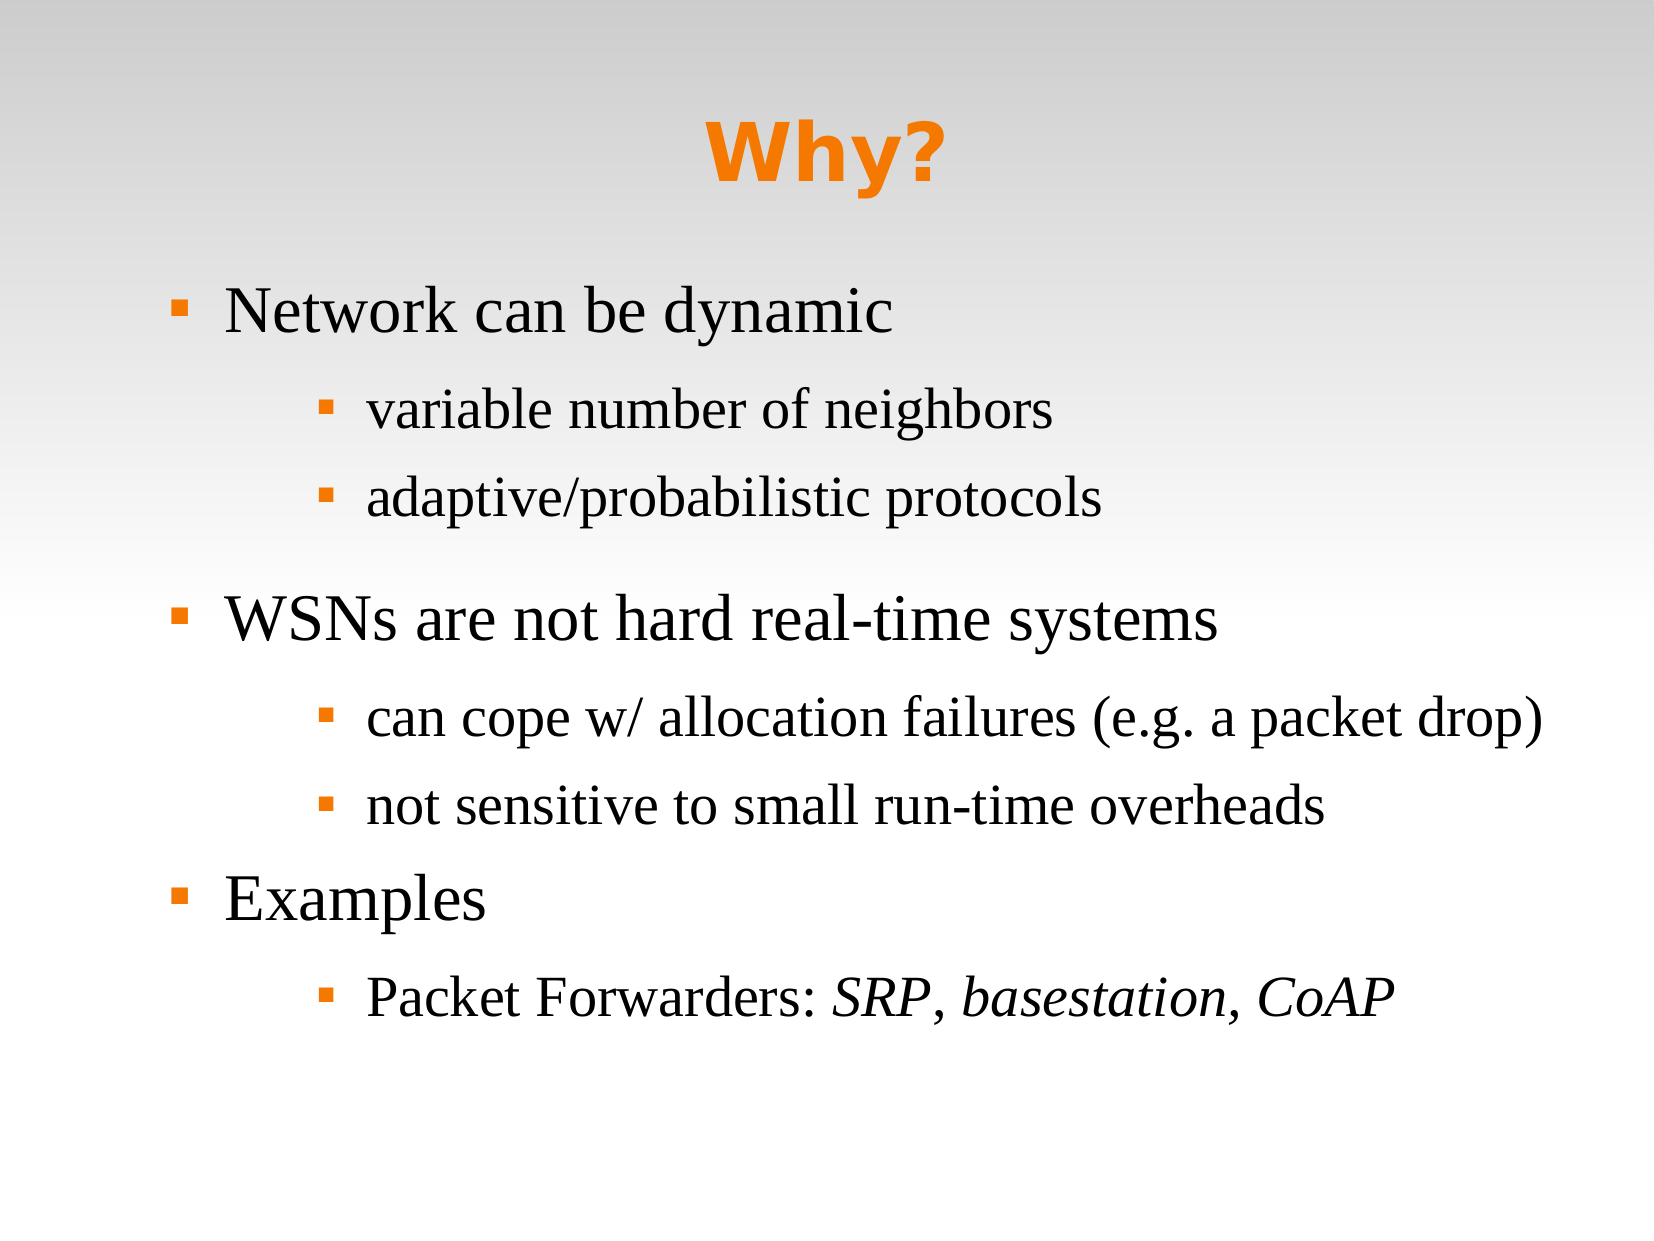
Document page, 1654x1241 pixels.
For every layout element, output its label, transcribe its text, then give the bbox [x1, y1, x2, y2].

title Why? [82, 49, 1571, 257]
list Network can be dynamic variable number of neighbors adaptive/probabilistic protocols WSNs are not hard real-time systems can cope w/ allocation failures (e.g. a packet drop) not sensitive to small run-time overheads Examples Packet Forwarders: SRP, basestation, CoAP [82, 272, 1571, 1080]
